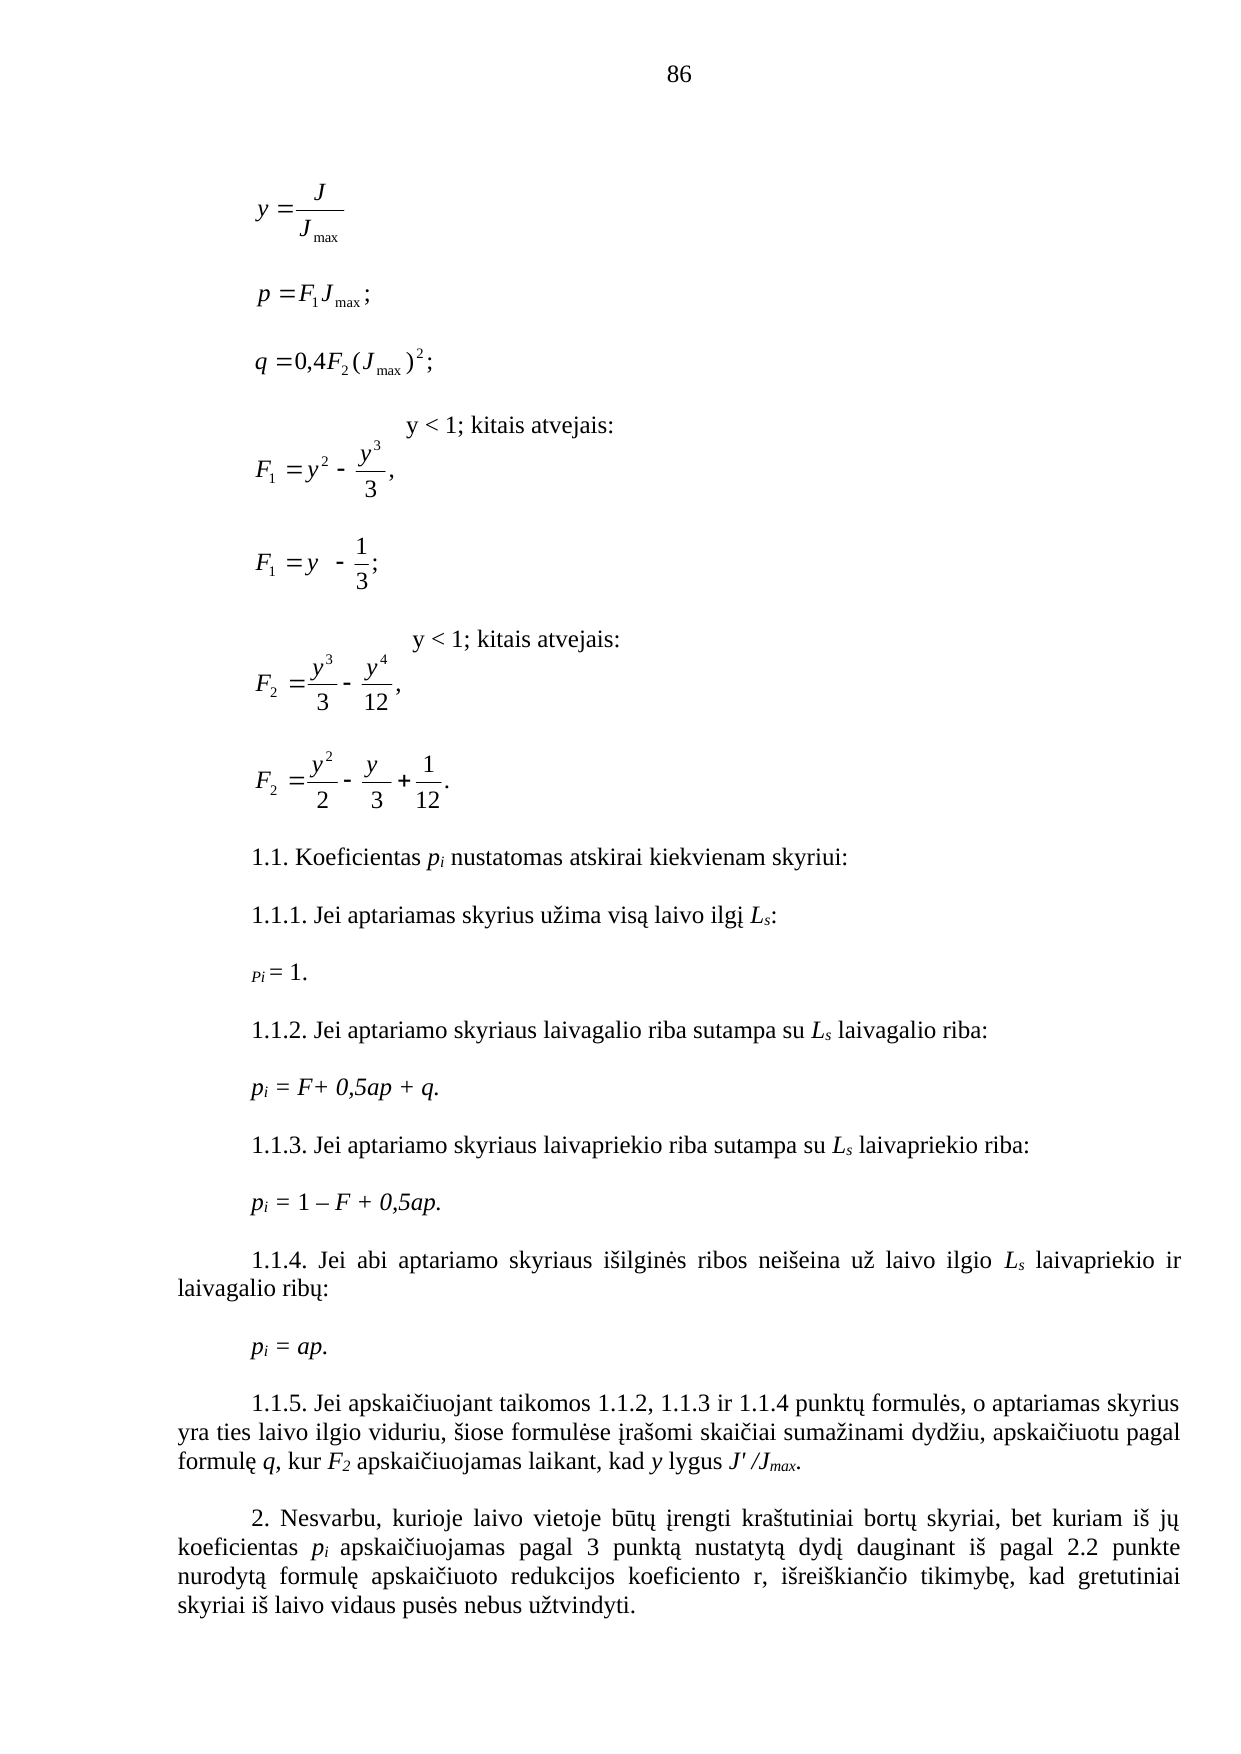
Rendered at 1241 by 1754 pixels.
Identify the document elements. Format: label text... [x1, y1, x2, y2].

text 1.1.1. Jei aptariamas skyrius užima visą laivo ilgį Ls: [177, 900, 1181, 928]
text 1.1.4. Jei abi aptariamo skyriaus išilginės ribos neišeina už laivo ilgio Ls laivapriekio ir laivagalio ribų: [177, 1245, 1181, 1302]
text Pi = 1. [177, 957, 1181, 986]
text 1.1.3. Jei aptariamo skyriaus laivapriekio riba sutampa su Ls laivapriekio riba: [177, 1130, 1181, 1158]
text pi = F+ 0,5ap + q. [177, 1072, 1181, 1101]
text pi = ap. [177, 1331, 1181, 1360]
text y < 1; kitais atvejais: [177, 624, 1181, 716]
text 2. Nesvarbu, kurioje laivo vietoje būtų įrengti kraštutiniai bortų skyriai, bet kuriam iš jų koeficientas pi apskaičiuojamas pagal 3 punktą nustatytą dydį dauginant iš pagal 2.2 punkte nurodytą formulę apskaičiuoto redukcijos koeficiento r, išreiškiančio tikimybę, kad gretutiniai skyriai iš laivo vidaus pusės nebus užtvindyti. [177, 1503, 1181, 1618]
text 1.1.2. Jei aptariamo skyriaus laivagalio riba sutampa su Ls laivagalio riba: [177, 1015, 1181, 1043]
text y < 1; kitais atvejais: [177, 410, 1181, 502]
text 1.1.5. Jei apskaičiuojant taikomos 1.1.2, 1.1.3 ir 1.1.4 punktų formulės, o aptariamas skyrius yra ties laivo ilgio viduriu, šiose formulėse įrašomi skaičiai sumažinami dydžiu, apskaičiuotu pagal formulę q, kur F2 apskaičiuojamas laikant, kad y lygus J' /Jmax. [177, 1388, 1181, 1475]
text 1.1. Koeficientas pi nustatomas atskirai kiekvienam skyriui: [177, 842, 1181, 871]
text pi = 1 – F + 0,5ap. [177, 1187, 1181, 1216]
